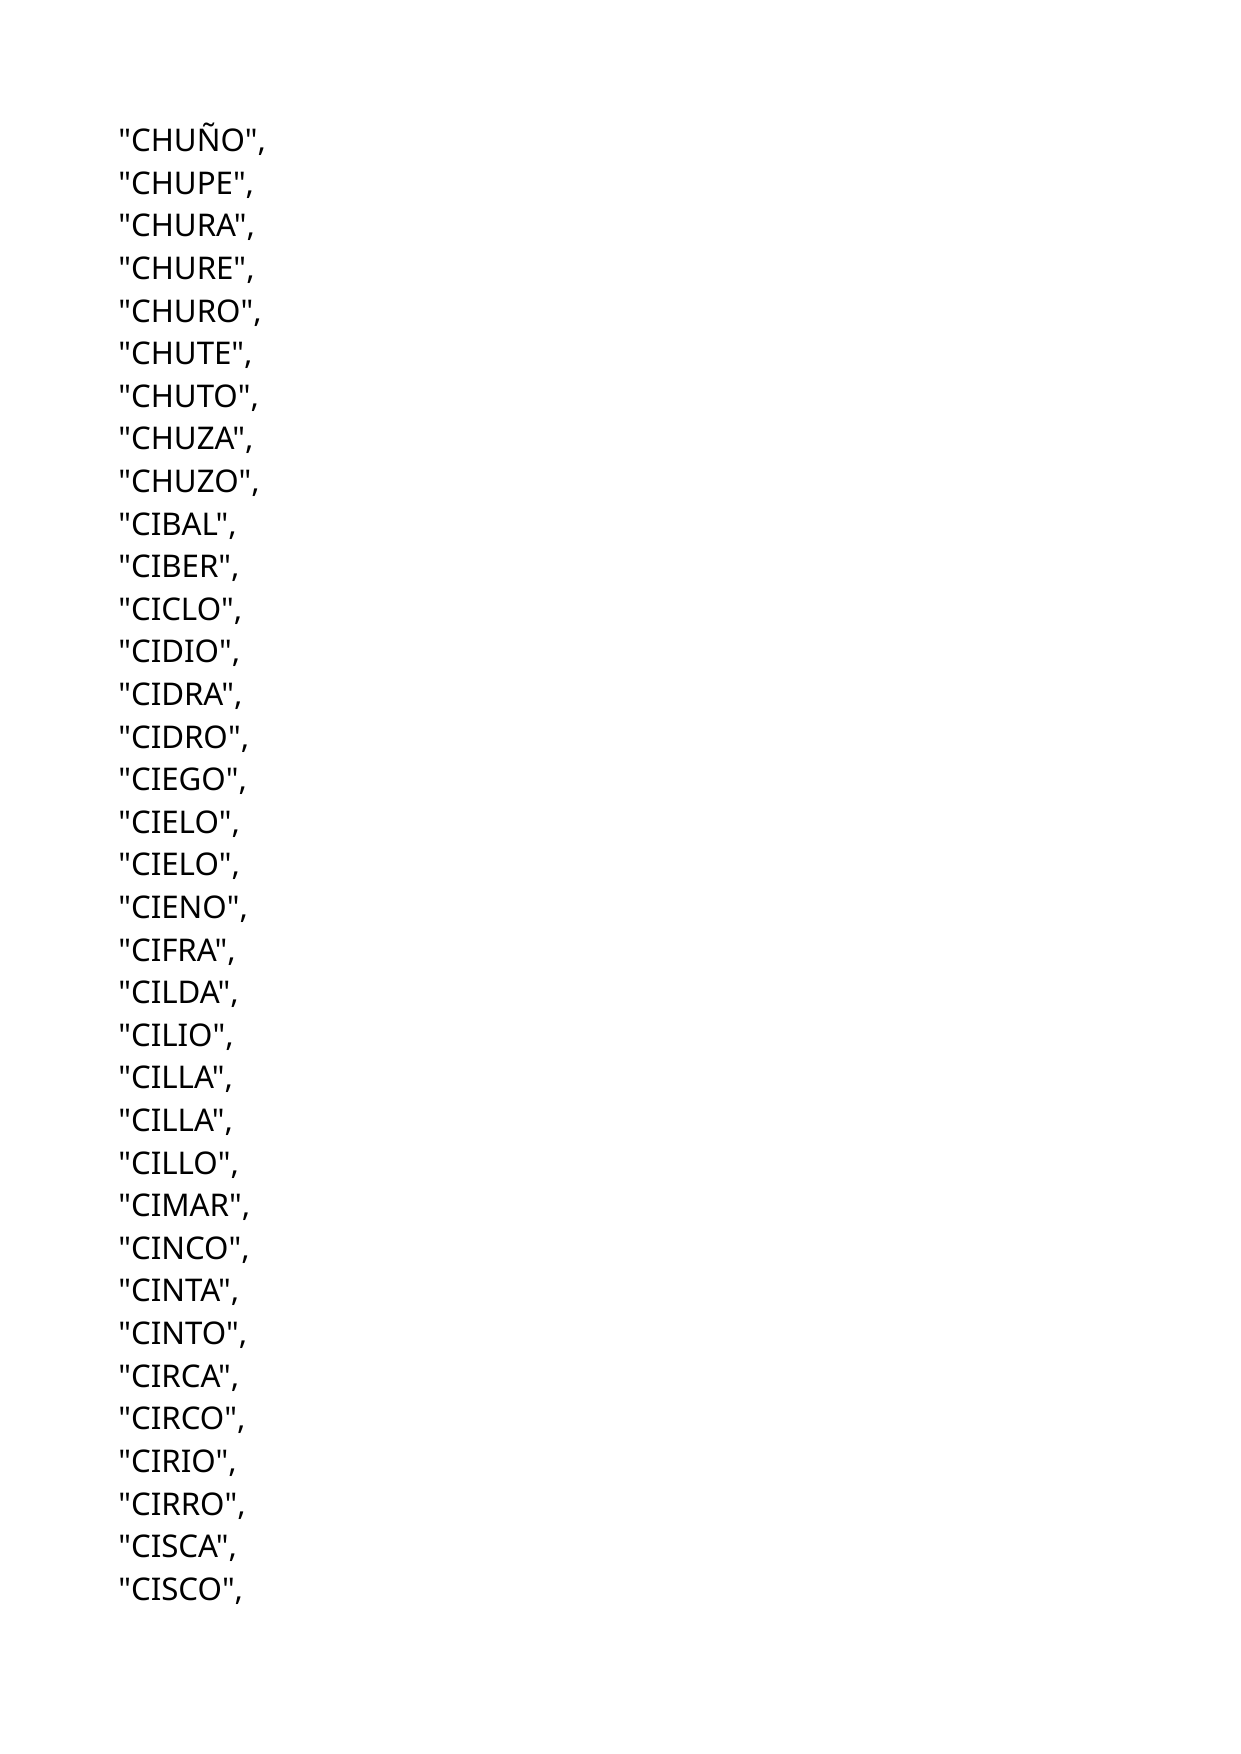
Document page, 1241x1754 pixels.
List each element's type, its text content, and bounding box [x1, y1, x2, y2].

text "CISCA", [118, 1524, 1122, 1567]
text "CINTO", [118, 1311, 1122, 1354]
text "CICLO", [118, 587, 1122, 629]
text "CIDIO", [118, 629, 1122, 672]
text "CIMAR", [118, 1183, 1122, 1226]
text "CILLA", [118, 1055, 1122, 1098]
text "CHURA", [118, 203, 1122, 246]
text "CIRCA", [118, 1354, 1122, 1396]
text "CIENO", [118, 885, 1122, 928]
text "CHURO", [118, 288, 1122, 331]
text "CHUPE", [118, 161, 1122, 203]
text "CIEGO", [118, 757, 1122, 800]
text "CHUTE", [118, 331, 1122, 374]
text "CIRRO", [118, 1481, 1122, 1524]
text "CILDA", [118, 970, 1122, 1013]
text "CINCO", [118, 1226, 1122, 1268]
text "CHUÑO", [118, 118, 1122, 161]
text "CHUZO", [118, 459, 1122, 502]
text "CIFRA", [118, 928, 1122, 970]
text "CIELO", [118, 800, 1122, 842]
text "CIRIO", [118, 1439, 1122, 1481]
text "CIELO", [118, 842, 1122, 885]
text "CIBER", [118, 544, 1122, 587]
text "CILLO", [118, 1141, 1122, 1183]
text "CIDRO", [118, 714, 1122, 757]
text "CISCO", [118, 1567, 1122, 1609]
text "CILIO", [118, 1013, 1122, 1055]
text "CIDRA", [118, 672, 1122, 714]
text "CIRCO", [118, 1396, 1122, 1439]
text "CHUZA", [118, 416, 1122, 459]
text "CHUTO", [118, 374, 1122, 416]
text "CHURE", [118, 246, 1122, 288]
text "CINTA", [118, 1268, 1122, 1311]
text "CIBAL", [118, 502, 1122, 544]
text "CILLA", [118, 1098, 1122, 1141]
